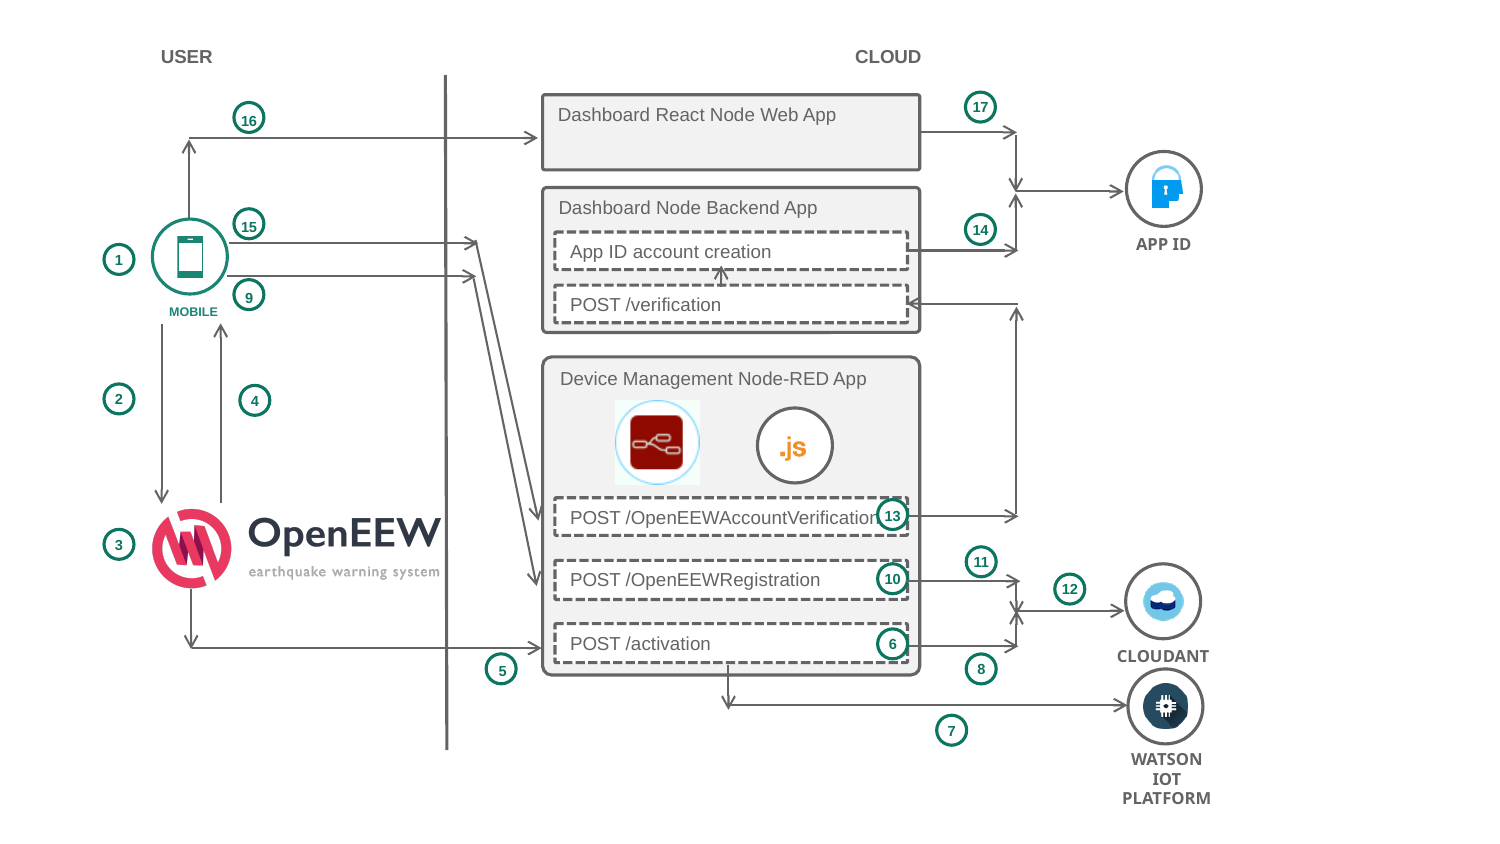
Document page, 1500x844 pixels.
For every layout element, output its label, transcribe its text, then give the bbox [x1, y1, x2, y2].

text_box [968, 92, 993, 98]
picture [167, 234, 213, 280]
text_box [881, 563, 904, 569]
picture [771, 425, 816, 471]
text_box MOBILE [140, 303, 246, 319]
text_box 3 [103, 535, 134, 554]
text_box APP ID [1111, 233, 1217, 279]
text_box [1126, 151, 1202, 227]
text_box [939, 715, 964, 721]
text_box App ID account creation [554, 231, 908, 270]
text_box 14 [965, 220, 996, 239]
text_box [968, 116, 993, 123]
picture [1144, 163, 1190, 209]
picture [146, 497, 447, 601]
text_box CLOUD [855, 44, 968, 68]
text_box [969, 546, 993, 552]
text_box 10 [877, 569, 908, 588]
text_box [969, 653, 994, 660]
picture [1140, 578, 1186, 624]
text_box 5 [487, 661, 518, 680]
text_box [152, 219, 228, 295]
text_box Dashboard Node Backend App [542, 187, 920, 333]
text_box [243, 410, 267, 416]
text_box [881, 525, 904, 530]
text_box [940, 740, 963, 746]
text_box [235, 102, 263, 111]
text_box CLOUDANT [1110, 646, 1216, 667]
text_box [1127, 668, 1203, 744]
text_box WATSON IOT PLATFORM [1114, 748, 1220, 809]
text_box 12 [1054, 580, 1085, 598]
text_box [969, 239, 992, 245]
text_box [1125, 563, 1201, 639]
picture [1143, 683, 1188, 729]
text_box [107, 529, 131, 535]
text_box [879, 499, 906, 507]
text_box 2 [103, 390, 134, 408]
text_box 17 [965, 98, 996, 116]
text_box [107, 554, 131, 560]
text_box 6 [877, 635, 908, 653]
text_box [880, 588, 905, 594]
text_box Dashboard Node Backend App [722, 252, 920, 302]
text_box [880, 653, 905, 659]
text_box 8 [966, 660, 997, 678]
picture [615, 400, 700, 485]
text_box 15 [233, 217, 264, 236]
text_box 1 [103, 250, 134, 269]
text_box [880, 628, 905, 635]
text_box 9 [233, 288, 264, 307]
text_box [235, 279, 263, 288]
text_box [107, 383, 131, 390]
text_box [969, 571, 993, 577]
text_box Dashboard React Node Web App [542, 94, 920, 170]
text_box [969, 678, 993, 684]
text_box Device Management Node-RED App [542, 356, 920, 676]
text_box POST /activation [554, 623, 908, 663]
text_box [107, 244, 131, 250]
text_box [1057, 574, 1082, 580]
text_box 16 [233, 111, 264, 130]
text_box USER [160, 44, 221, 68]
text_box 11 [966, 552, 997, 571]
text_box [491, 680, 512, 684]
text_box [968, 214, 992, 220]
text_box 4 [239, 391, 270, 410]
text_box [235, 208, 263, 217]
text_box [757, 407, 833, 483]
text_box 13 [877, 507, 908, 525]
text_box [1057, 598, 1082, 605]
text_box POST /verification [554, 285, 908, 323]
text_box [107, 269, 131, 275]
text_box POST /OpenEEWRegistration [554, 560, 908, 600]
text_box [243, 385, 267, 391]
text_box [488, 653, 514, 661]
text_box [107, 408, 131, 414]
text_box 7 [936, 721, 967, 740]
text_box POST /OpenEEWAccountVerification [554, 497, 908, 536]
